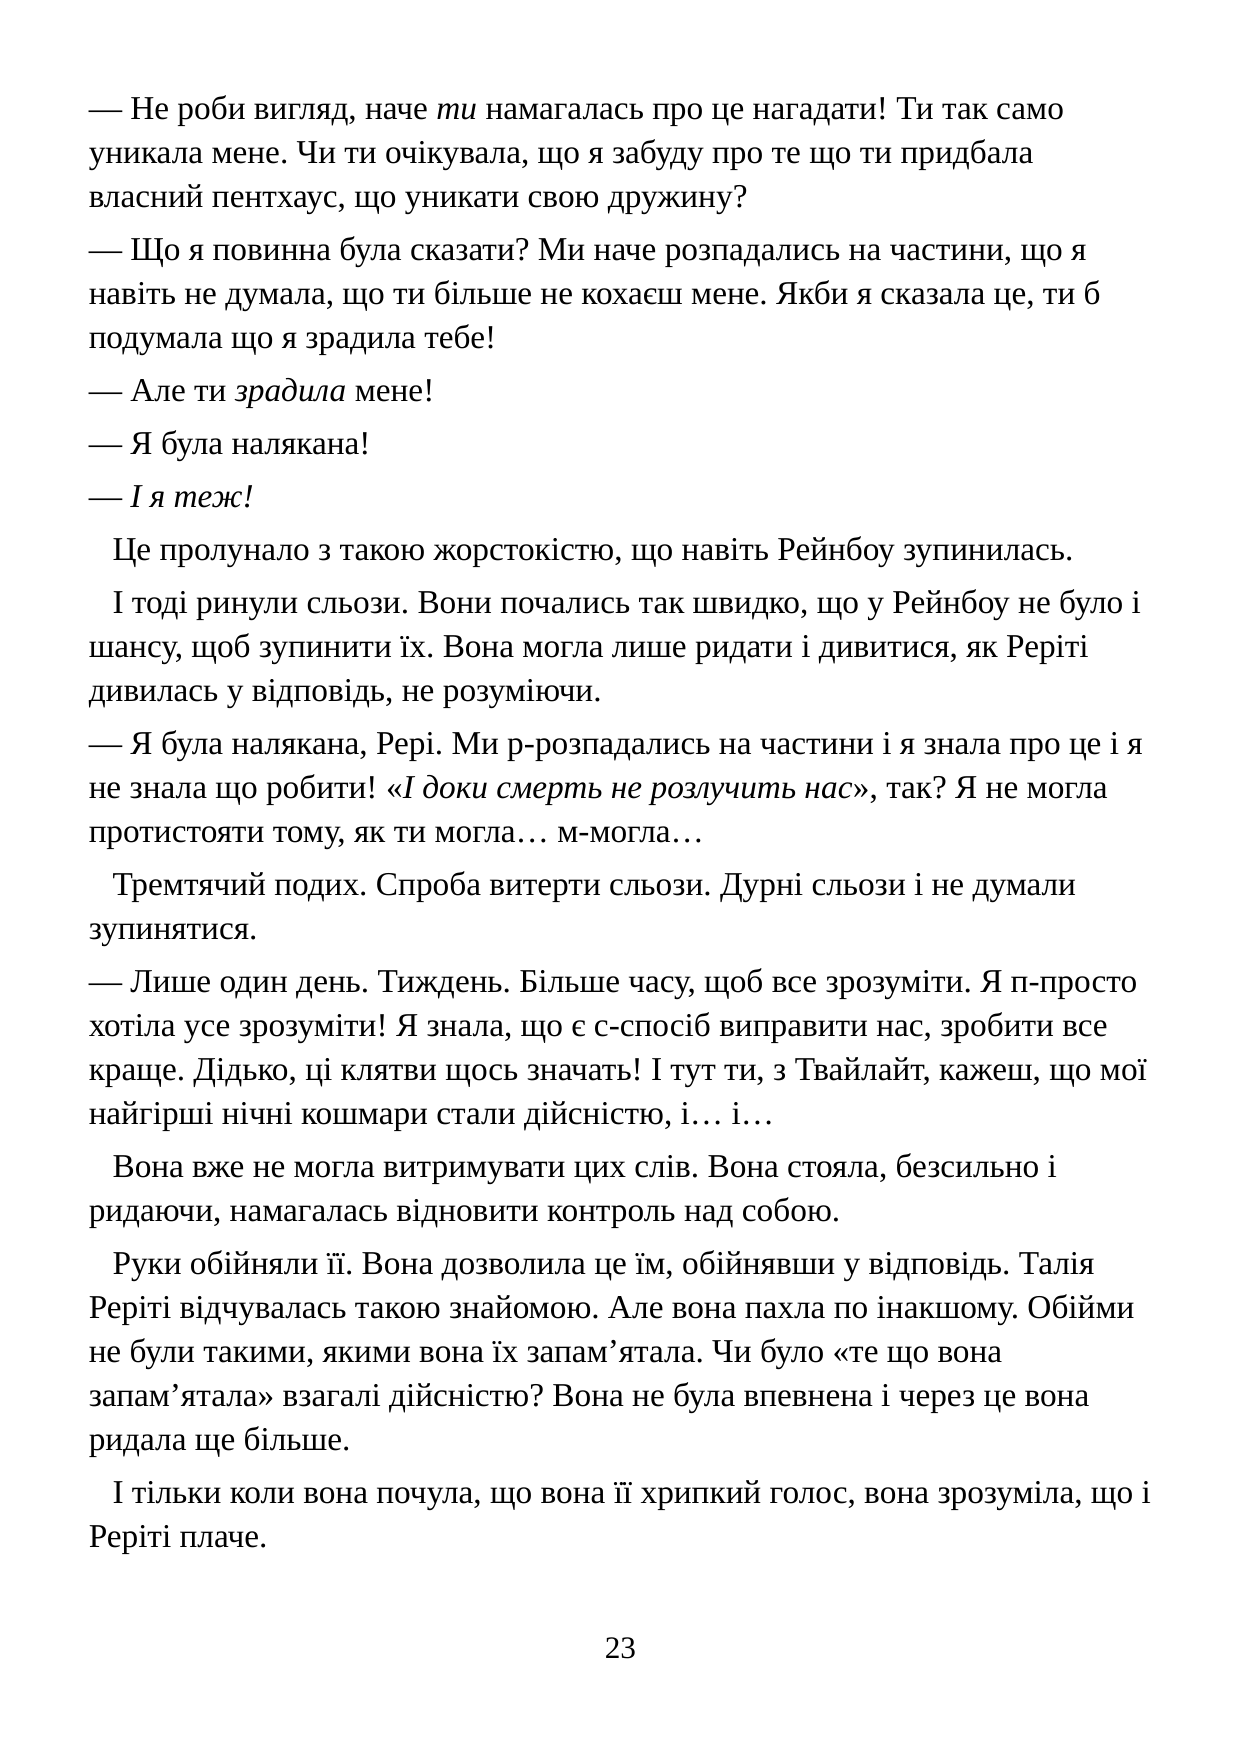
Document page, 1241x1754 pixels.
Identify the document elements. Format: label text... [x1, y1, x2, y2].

text — Але ти зрадила мене! [88, 371, 1152, 409]
text І тоді ринули сльози. Вони почались так швидко, що у Рейнбоу не було і шансу, щоб зупинити їх. Вона могла лише ридати і дивитися, як Реріті дивилась у відповідь, не розуміючи. [88, 582, 1152, 709]
text Тремтячий подих. Спроба витерти сльози. Дурні сльози і не думали зупинятися. [88, 864, 1152, 947]
text — І я теж! [88, 476, 1152, 515]
text — Що я повинна була сказати? Ми наче розпадались на частини, що я навіть не думала, що ти більше не кохаєш мене. Якби я сказала це, ти б подумала що я зрадила тебе! [88, 229, 1152, 356]
text Руки обійняли її. Вона дозволила це їм, обійнявши у відповідь. Талія Реріті відчувалась такою знайомою. Але вона пахла по інакшому. Обійми не були такими, якими вона їх запам’ятала. Чи було «те що вона запам’ятала» взагалі дійсністю? Вона не була впевнена і через це вона ридала ще більше. [88, 1243, 1152, 1458]
text Це пролунало з такою жорстокістю, що навіть Рейнбоу зупинилась. [88, 529, 1152, 568]
text Вона вже не могла витримувати цих слів. Вона стояла, безсильно і ридаючи, намагалась відновити контроль над собою. [88, 1146, 1152, 1229]
text — Не роби вигляд, наче ти намагалась про це нагадати! Ти так само уникала мене. Чи ти очікувала, що я забуду про те що ти придбала власний пентхаус, що уникати свою дружину? [88, 88, 1152, 215]
text І тільки коли вона почула, що вона її хрипкий голос, вона зрозуміла, що і Реріті плаче. [88, 1473, 1152, 1555]
text — Лише один день. Тиждень. Більше часу, щоб все зрозуміти. Я п‐просто хотіла усе зрозуміти! Я знала, що є с‐спосіб виправити нас, зробити все краще. Дідько, ці клятви щось значать! І тут ти, з Твайлайт, кажеш, що мої найгірші нічні кошмари стали дійсністю, і… і… [88, 961, 1152, 1132]
text — Я була налякана, Рері. Ми р‐розпадались на частини і я знала про це і я не знала що робити! «І доки смерть не розлучить нас», так? Я не могла протистояти тому, як ти могла… м‐могла… [88, 723, 1152, 850]
text — Я була налякана! [88, 423, 1152, 462]
